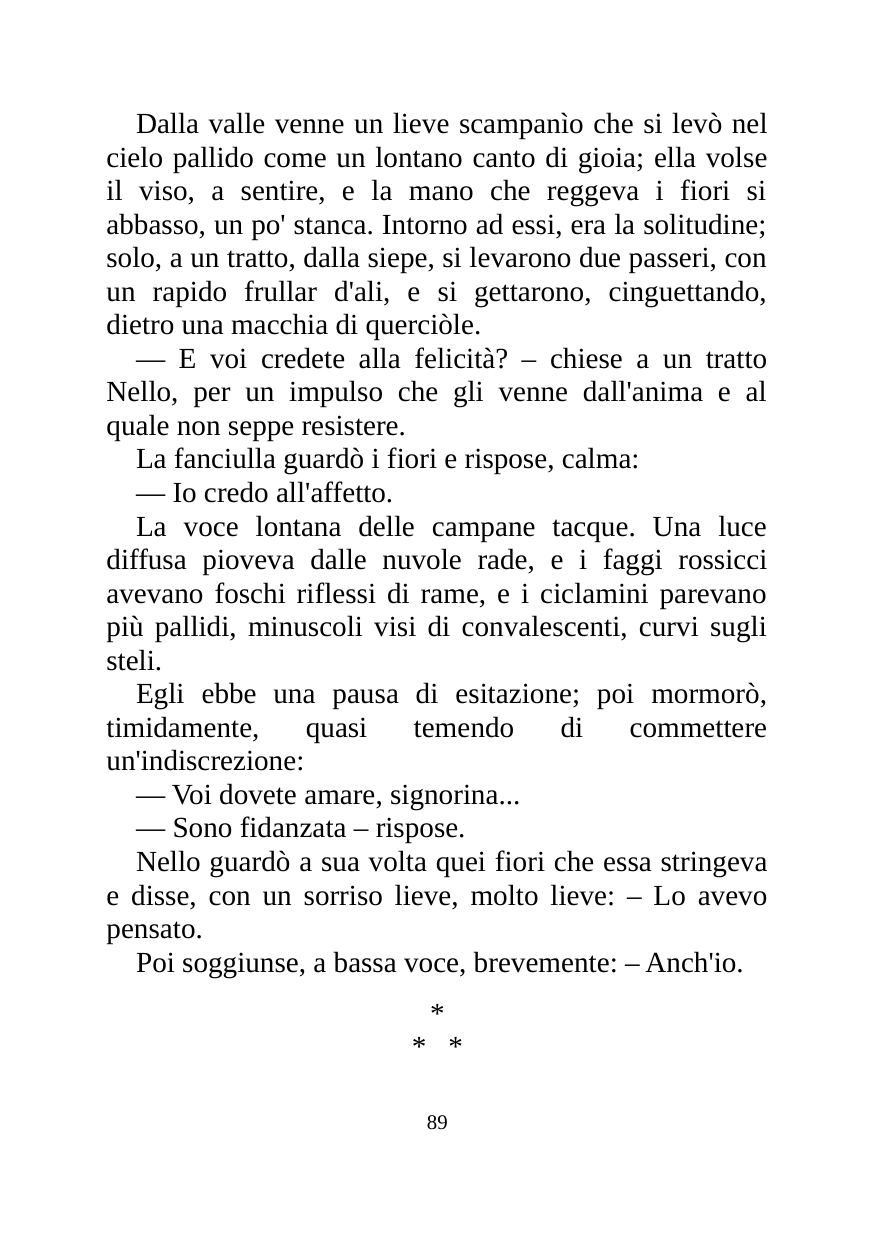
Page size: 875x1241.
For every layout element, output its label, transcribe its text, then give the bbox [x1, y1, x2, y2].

text Dalla valle venne un lieve scampanìo che si levò nel cielo pallido come un lontano canto di gioia; ella volse il viso, a sentire, e la mano che reggeva i fiori si abbasso, un po' stanca. Intorno ad essi, era la solitudine; solo, a un tratto, dalla siepe, si levarono due passeri, con un rapido frullar d'ali, e si gettarono, cinguettando, dietro una macchia di querciòle. [106, 106, 768, 341]
text — E voi credete alla felicità? – chiese a un tratto Nello, per un impulso che gli venne dall'anima e al quale non seppe resistere. [106, 341, 768, 442]
text La voce lontana delle campane tacque. Una luce diffusa pioveva dalle nuvole rade, e i faggi rossicci avevano foschi riflessi di rame, e i ciclamini parevano più pallidi, minuscoli visi di convalescenti, curvi sugli steli. [106, 509, 768, 676]
text La fanciulla guardò i fiori e rispose, calma: [106, 442, 768, 475]
text Poi soggiunse, a bassa voce, brevemente: – Anch'io. [106, 945, 768, 978]
text — Sono fidanzata – rispose. [106, 811, 768, 844]
text — Io credo all'affetto. [106, 475, 768, 509]
text Egli ebbe una pausa di esitazione; poi mormorò, timidamente, quasi temendo di commettere un'indiscrezione: [106, 676, 768, 777]
text — Voi dovete amare, signorina... [106, 777, 768, 811]
text * * * [106, 996, 768, 1063]
text Nello guardò a sua volta quei fiori che essa stringeva e disse, con un sorriso lieve, molto lieve: – Lo avevo pensato. [106, 844, 768, 945]
